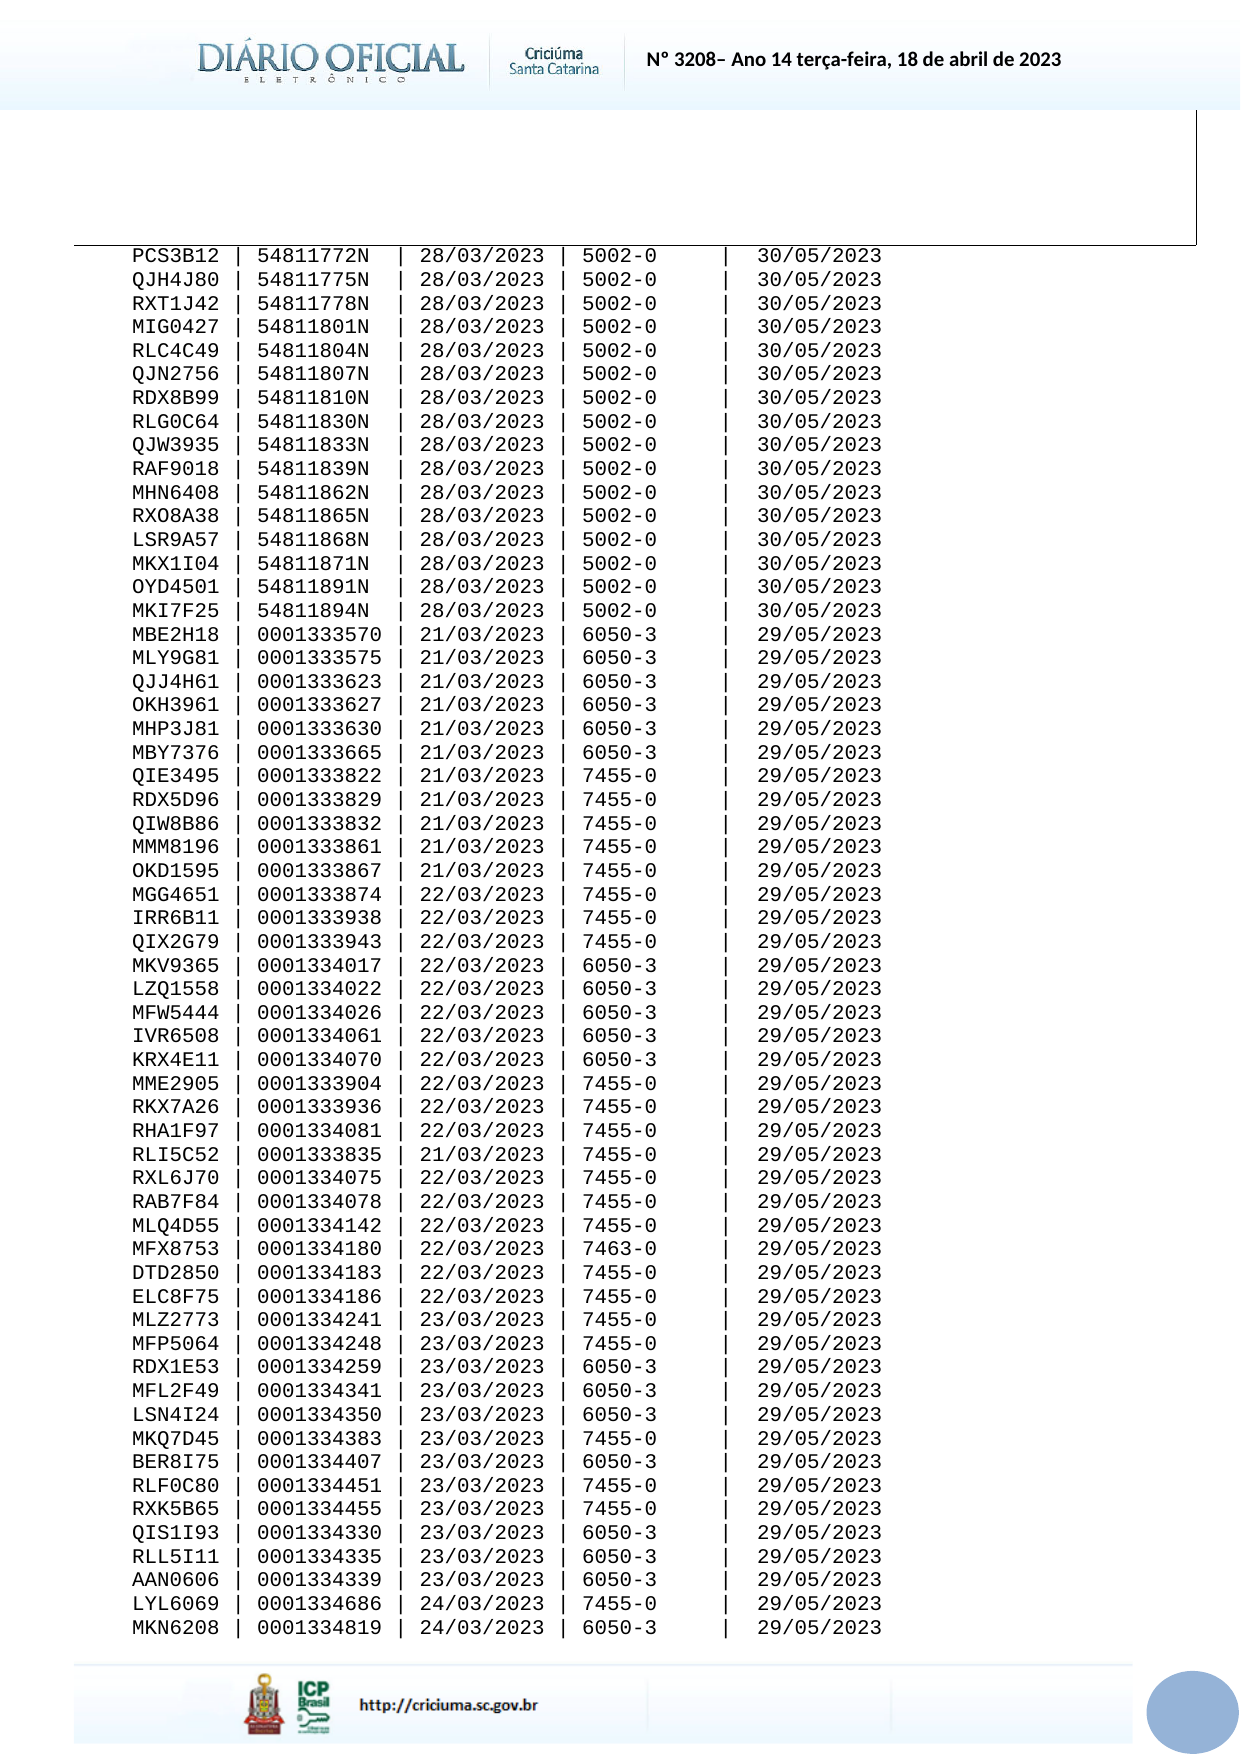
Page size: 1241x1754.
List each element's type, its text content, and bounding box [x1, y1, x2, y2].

text RLF0C80 | 0001334451 | 23/03/2023 | 7455-0 | 29/05/2023 [44, 1475, 1196, 1498]
text MFP5064 | 0001334248 | 23/03/2023 | 7455-0 | 29/05/2023 [44, 1333, 1196, 1357]
text OYD4501 | 54811891N | 28/03/2023 | 5002-0 | 30/05/2023 [44, 576, 1196, 600]
text DTD2850 | 0001334183 | 22/03/2023 | 7455-0 | 29/05/2023 [44, 1262, 1196, 1286]
text IVR6508 | 0001334061 | 22/03/2023 | 6050-3 | 29/05/2023 [44, 1026, 1196, 1049]
text RXO8A38 | 54811865N | 28/03/2023 | 5002-0 | 30/05/2023 [44, 505, 1196, 529]
text MLY9G81 | 0001333575 | 21/03/2023 | 6050-3 | 29/05/2023 [44, 647, 1196, 671]
text QJH4J80 | 54811775N | 28/03/2023 | 5002-0 | 30/05/2023 [44, 269, 1196, 292]
text MGG4651 | 0001333874 | 22/03/2023 | 7455-0 | 29/05/2023 [44, 884, 1196, 907]
text QIW8B86 | 0001333832 | 21/03/2023 | 7455-0 | 29/05/2023 [44, 813, 1196, 836]
text RLL5I11 | 0001334335 | 23/03/2023 | 6050-3 | 29/05/2023 [44, 1546, 1196, 1569]
text RXK5B65 | 0001334455 | 23/03/2023 | 7455-0 | 29/05/2023 [44, 1498, 1196, 1522]
text MKN6208 | 0001334819 | 24/03/2023 | 6050-3 | 29/05/2023 [44, 1617, 1196, 1640]
text MHN6408 | 54811862N | 28/03/2023 | 5002-0 | 30/05/2023 [44, 482, 1196, 505]
text QIX2G79 | 0001333943 | 22/03/2023 | 7455-0 | 29/05/2023 [44, 931, 1196, 954]
text QJJ4H61 | 0001333623 | 21/03/2023 | 6050-3 | 29/05/2023 [44, 671, 1196, 694]
text RAB7F84 | 0001334078 | 22/03/2023 | 7455-0 | 29/05/2023 [44, 1191, 1196, 1215]
text MMM8196 | 0001333861 | 21/03/2023 | 7455-0 | 29/05/2023 [44, 836, 1196, 860]
text RDX1E53 | 0001334259 | 23/03/2023 | 6050-3 | 29/05/2023 [44, 1357, 1196, 1380]
text KRX4E11 | 0001334070 | 22/03/2023 | 6050-3 | 29/05/2023 [44, 1049, 1196, 1073]
text LSR9A57 | 54811868N | 28/03/2023 | 5002-0 | 30/05/2023 [44, 529, 1196, 553]
text QJN2756 | 54811807N | 28/03/2023 | 5002-0 | 30/05/2023 [44, 363, 1196, 387]
text IRR6B11 | 0001333938 | 22/03/2023 | 7455-0 | 29/05/2023 [44, 907, 1196, 931]
text RDX5D96 | 0001333829 | 21/03/2023 | 7455-0 | 29/05/2023 [44, 789, 1196, 813]
text MLZ2773 | 0001334241 | 23/03/2023 | 7455-0 | 29/05/2023 [44, 1309, 1196, 1333]
text QJW3935 | 54811833N | 28/03/2023 | 5002-0 | 30/05/2023 [44, 434, 1196, 458]
text LYL6069 | 0001334686 | 24/03/2023 | 7455-0 | 29/05/2023 [44, 1593, 1196, 1617]
text MME2905 | 0001333904 | 22/03/2023 | 7455-0 | 29/05/2023 [44, 1073, 1196, 1096]
text BER8I75 | 0001334407 | 23/03/2023 | 6050-3 | 29/05/2023 [44, 1451, 1196, 1475]
text LSN4I24 | 0001334350 | 23/03/2023 | 6050-3 | 29/05/2023 [44, 1404, 1196, 1427]
text MHP3J81 | 0001333630 | 21/03/2023 | 6050-3 | 29/05/2023 [44, 718, 1196, 742]
text MBY7376 | 0001333665 | 21/03/2023 | 6050-3 | 29/05/2023 [44, 742, 1196, 765]
text MKI7F25 | 54811894N | 28/03/2023 | 5002-0 | 30/05/2023 [44, 600, 1196, 623]
text MKV9365 | 0001334017 | 22/03/2023 | 6050-3 | 29/05/2023 [44, 954, 1196, 978]
text RXT1J42 | 54811778N | 28/03/2023 | 5002-0 | 30/05/2023 [44, 292, 1196, 316]
text RHA1F97 | 0001334081 | 22/03/2023 | 7455-0 | 29/05/2023 [44, 1120, 1196, 1144]
text MLQ4D55 | 0001334142 | 22/03/2023 | 7455-0 | 29/05/2023 [44, 1215, 1196, 1238]
text OKH3961 | 0001333627 | 21/03/2023 | 6050-3 | 29/05/2023 [44, 694, 1196, 718]
text RLI5C52 | 0001333835 | 21/03/2023 | 7455-0 | 29/05/2023 [44, 1144, 1196, 1167]
text RLG0C64 | 54811830N | 28/03/2023 | 5002-0 | 30/05/2023 [44, 411, 1196, 434]
text ELC8F75 | 0001334186 | 22/03/2023 | 7455-0 | 29/05/2023 [44, 1286, 1196, 1309]
text RKX7A26 | 0001333936 | 22/03/2023 | 7455-0 | 29/05/2023 [44, 1096, 1196, 1120]
text PCS3B12 | 54811772N | 28/03/2023 | 5002-0 | 30/05/2023 [44, 245, 1196, 269]
text MFL2F49 | 0001334341 | 23/03/2023 | 6050-3 | 29/05/2023 [44, 1380, 1196, 1404]
text LZQ1558 | 0001334022 | 22/03/2023 | 6050-3 | 29/05/2023 [44, 978, 1196, 1002]
text MFX8753 | 0001334180 | 22/03/2023 | 7463-0 | 29/05/2023 [44, 1238, 1196, 1262]
text QIS1I93 | 0001334330 | 23/03/2023 | 6050-3 | 29/05/2023 [44, 1522, 1196, 1546]
text MIG0427 | 54811801N | 28/03/2023 | 5002-0 | 30/05/2023 [44, 316, 1196, 340]
text MFW5444 | 0001334026 | 22/03/2023 | 6050-3 | 29/05/2023 [44, 1002, 1196, 1026]
text RXL6J70 | 0001334075 | 22/03/2023 | 7455-0 | 29/05/2023 [44, 1167, 1196, 1191]
text RDX8B99 | 54811810N | 28/03/2023 | 5002-0 | 30/05/2023 [44, 387, 1196, 411]
text MKX1I04 | 54811871N | 28/03/2023 | 5002-0 | 30/05/2023 [44, 553, 1196, 576]
text RAF9018 | 54811839N | 28/03/2023 | 5002-0 | 30/05/2023 [44, 458, 1196, 482]
text OKD1595 | 0001333867 | 21/03/2023 | 7455-0 | 29/05/2023 [44, 860, 1196, 884]
text QIE3495 | 0001333822 | 21/03/2023 | 7455-0 | 29/05/2023 [44, 765, 1196, 789]
text MKQ7D45 | 0001334383 | 23/03/2023 | 7455-0 | 29/05/2023 [44, 1427, 1196, 1451]
text MBE2H18 | 0001333570 | 21/03/2023 | 6050-3 | 29/05/2023 [44, 623, 1196, 647]
text RLC4C49 | 54811804N | 28/03/2023 | 5002-0 | 30/05/2023 [44, 340, 1196, 363]
text AAN0606 | 0001334339 | 23/03/2023 | 6050-3 | 29/05/2023 [44, 1569, 1196, 1593]
